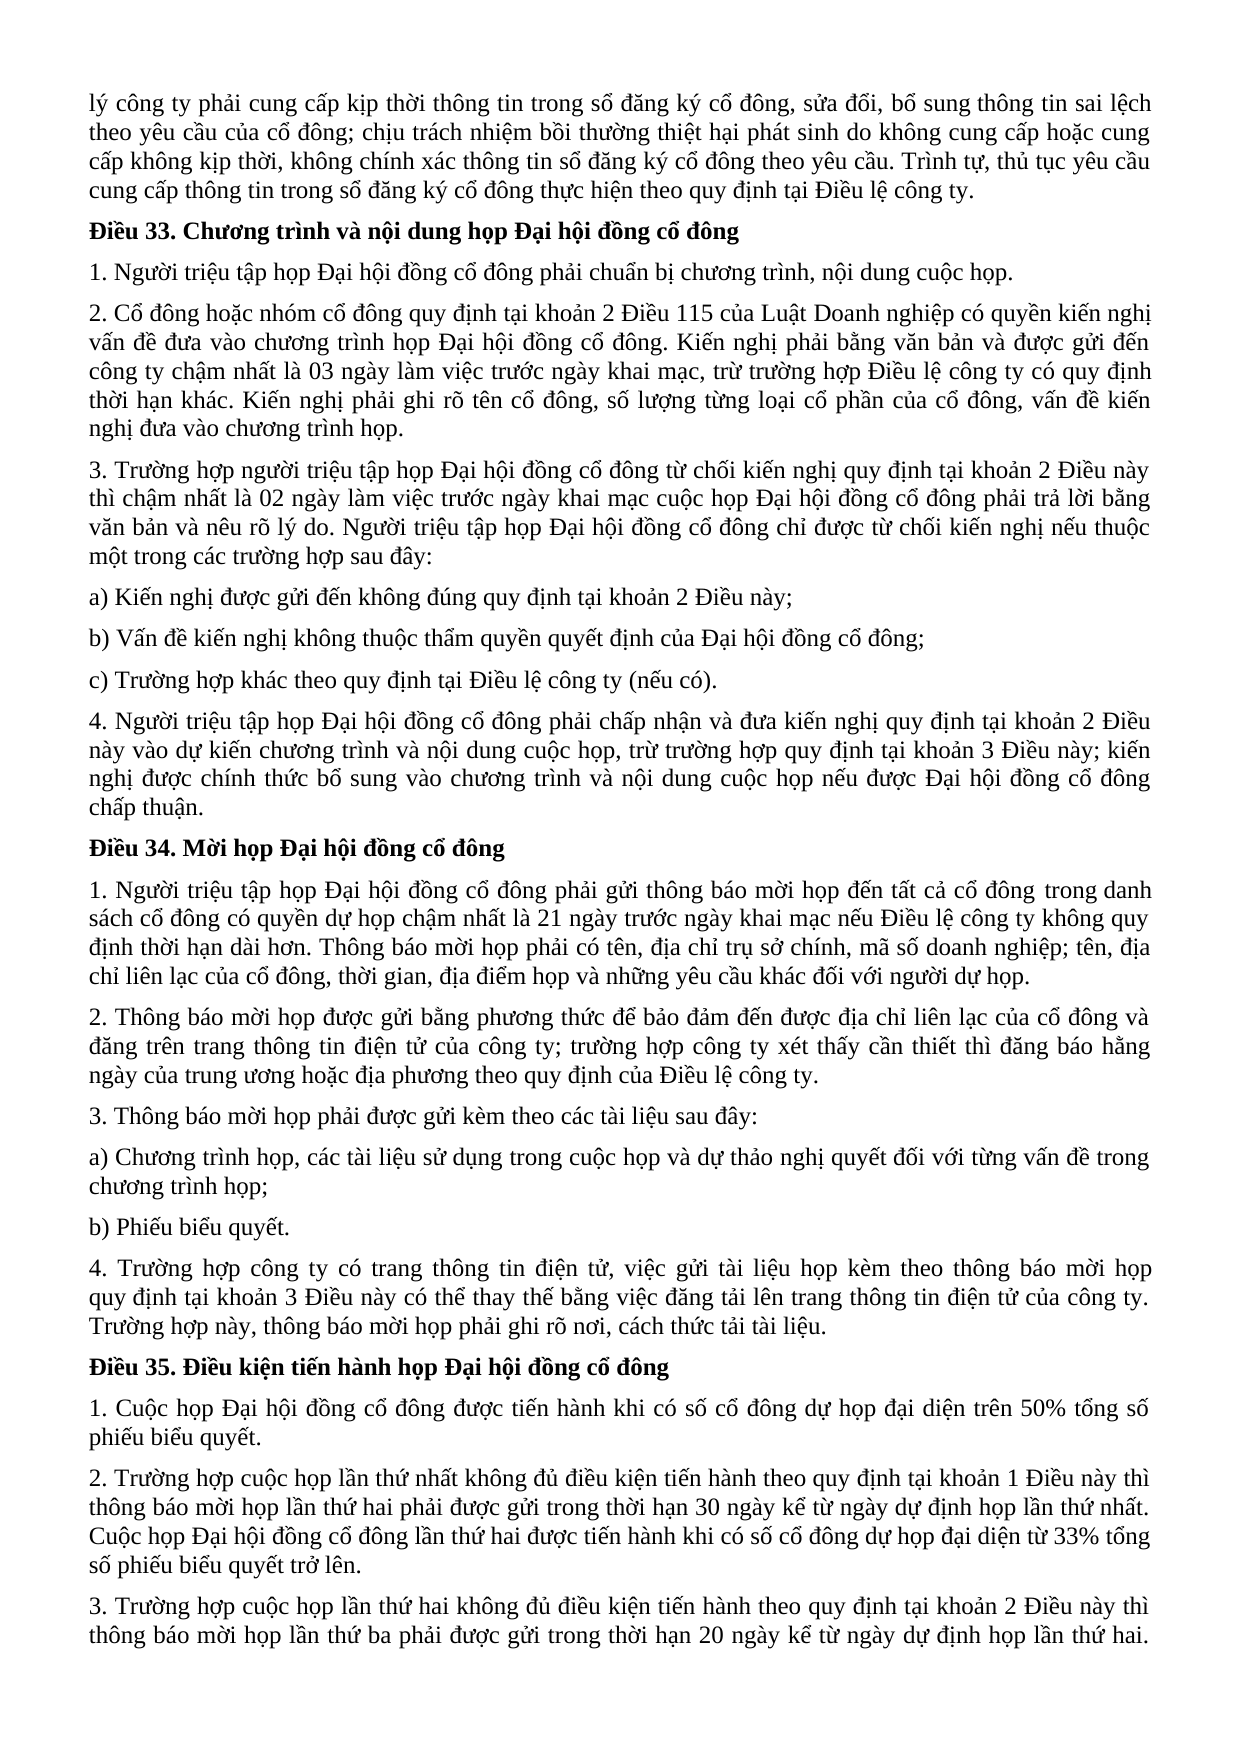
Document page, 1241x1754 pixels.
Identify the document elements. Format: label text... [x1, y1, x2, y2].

text a) Kiến nghị được gửi đến không đúng quy định tại khoản 2 Điều này; [89, 582, 1152, 611]
subtitle Điều 33. Chương trình và nội dung họp Đại hội đồng cổ đông [89, 216, 1152, 245]
text lý công ty phải cung cấp kịp thời thông tin trong sổ đăng ký cổ đông, sửa đổi, bổ sung thông tin sai lệch theo yêu cầu của cổ đông; chịu trách nhiệm bồi thường thiệt hại phát sinh do không cung cấp hoặc cung cấp không kịp thời, không chính xác thông tin sổ đăng ký cổ đông theo yêu cầu. Trình tự, thủ tục yêu cầu cung cấp thông tin trong sổ đăng ký cổ đông thực hiện theo quy định tại Điều lệ công ty. [89, 88, 1152, 203]
text b) Phiếu biểu quyết. [89, 1212, 1152, 1241]
text 3. Trường hợp người triệu tập họp Đại hội đồng cổ đông từ chối kiến nghị quy định tại khoản 2 Điều này thì chậm nhất là 02 ngày làm việc trước ngày khai mạc cuộc họp Đại hội đồng cổ đông phải trả lời bằng văn bản và nêu rõ lý do. Người triệu tập họp Đại hội đồng cổ đông chỉ được từ chối kiến nghị nếu thuộc một trong các trường hợp sau đây: [89, 455, 1152, 570]
text a) Chương trình họp, các tài liệu sử dụng trong cuộc họp và dự thảo nghị quyết đối với từng vấn đề trong chương trình họp; [89, 1142, 1152, 1200]
subtitle Điều 35. Điều kiện tiến hành họp Đại hội đồng cổ đông [89, 1352, 1152, 1381]
text 2. Thông báo mời họp được gửi bằng phương thức để bảo đảm đến được địa chỉ liên lạc của cổ đông và đăng trên trang thông tin điện tử của công ty; trường hợp công ty xét thấy cần thiết thì đăng báo hằng ngày của trung ương hoặc địa phương theo quy định của Điều lệ công ty. [89, 1002, 1152, 1088]
text 2. Cổ đông hoặc nhóm cổ đông quy định tại khoản 2 Điều 115 của Luật Doanh nghiệp có quyền kiến nghị vấn đề đưa vào chương trình họp Đại hội đồng cổ đông. Kiến nghị phải bằng văn bản và được gửi đến công ty chậm nhất là 03 ngày làm việc trước ngày khai mạc, trừ trường hợp Điều lệ công ty có quy định thời hạn khác. Kiến nghị phải ghi rõ tên cổ đông, số lượng từng loại cổ phần của cổ đông, vấn đề kiến nghị đưa vào chương trình họp. [89, 298, 1152, 442]
subtitle Điều 34. Mời họp Đại hội đồng cổ đông [89, 833, 1152, 862]
text c) Trường hợp khác theo quy định tại Điều lệ công ty (nếu có). [89, 665, 1152, 693]
text b) Vấn đề kiến nghị không thuộc thẩm quyền quyết định của Đại hội đồng cổ đông; [89, 623, 1152, 652]
text 3. Trường hợp cuộc họp lần thứ hai không đủ điều kiện tiến hành theo quy định tại khoản 2 Điều này thì thông báo mời họp lần thứ ba phải được gửi trong thời hạn 20 ngày kể từ ngày dự định họp lần thứ hai. [89, 1591, 1152, 1648]
text 2. Trường hợp cuộc họp lần thứ nhất không đủ điều kiện tiến hành theo quy định tại khoản 1 Điều này thì thông báo mời họp lần thứ hai phải được gửi trong thời hạn 30 ngày kể từ ngày dự định họp lần thứ nhất. Cuộc họp Đại hội đồng cổ đông lần thứ hai được tiến hành khi có số cổ đông dự họp đại diện từ 33% tổng số phiếu biểu quyết trở lên. [89, 1463, 1152, 1578]
text 4. Người triệu tập họp Đại hội đồng cổ đông phải chấp nhận và đưa kiến nghị quy định tại khoản 2 Điều này vào dự kiến chương trình và nội dung cuộc họp, trừ trường hợp quy định tại khoản 3 Điều này; kiến nghị được chính thức bổ sung vào chương trình và nội dung cuộc họp nếu được Đại hội đồng cổ đông chấp thuận. [89, 706, 1152, 821]
text 4. Trường hợp công ty có trang thông tin điện tử, việc gửi tài liệu họp kèm theo thông báo mời họp quy định tại khoản 3 Điều này có thể thay thế bằng việc đăng tải lên trang thông tin điện tử của công ty. Trường hợp này, thông báo mời họp phải ghi rõ nơi, cách thức tải tài liệu. [89, 1253, 1152, 1340]
text 1. Người triệu tập họp Đại hội đồng cổ đông phải gửi thông báo mời họp đến tất cả cổ đông trong danh sách cổ đông có quyền dự họp chậm nhất là 21 ngày trước ngày khai mạc nếu Điều lệ công ty không quy định thời hạn dài hơn. Thông báo mời họp phải có tên, địa chỉ trụ sở chính, mã số doanh nghiệp; tên, địa chỉ liên lạc của cổ đông, thời gian, địa điểm họp và những yêu cầu khác đối với người dự họp. [89, 875, 1152, 990]
text 1. Cuộc họp Đại hội đồng cổ đông được tiến hành khi có số cổ đông dự họp đại diện trên 50% tổng số phiếu biểu quyết. [89, 1393, 1152, 1451]
text 3. Thông báo mời họp phải được gửi kèm theo các tài liệu sau đây: [89, 1101, 1152, 1130]
text 1. Người triệu tập họp Đại hội đồng cổ đông phải chuẩn bị chương trình, nội dung cuộc họp. [89, 257, 1152, 286]
